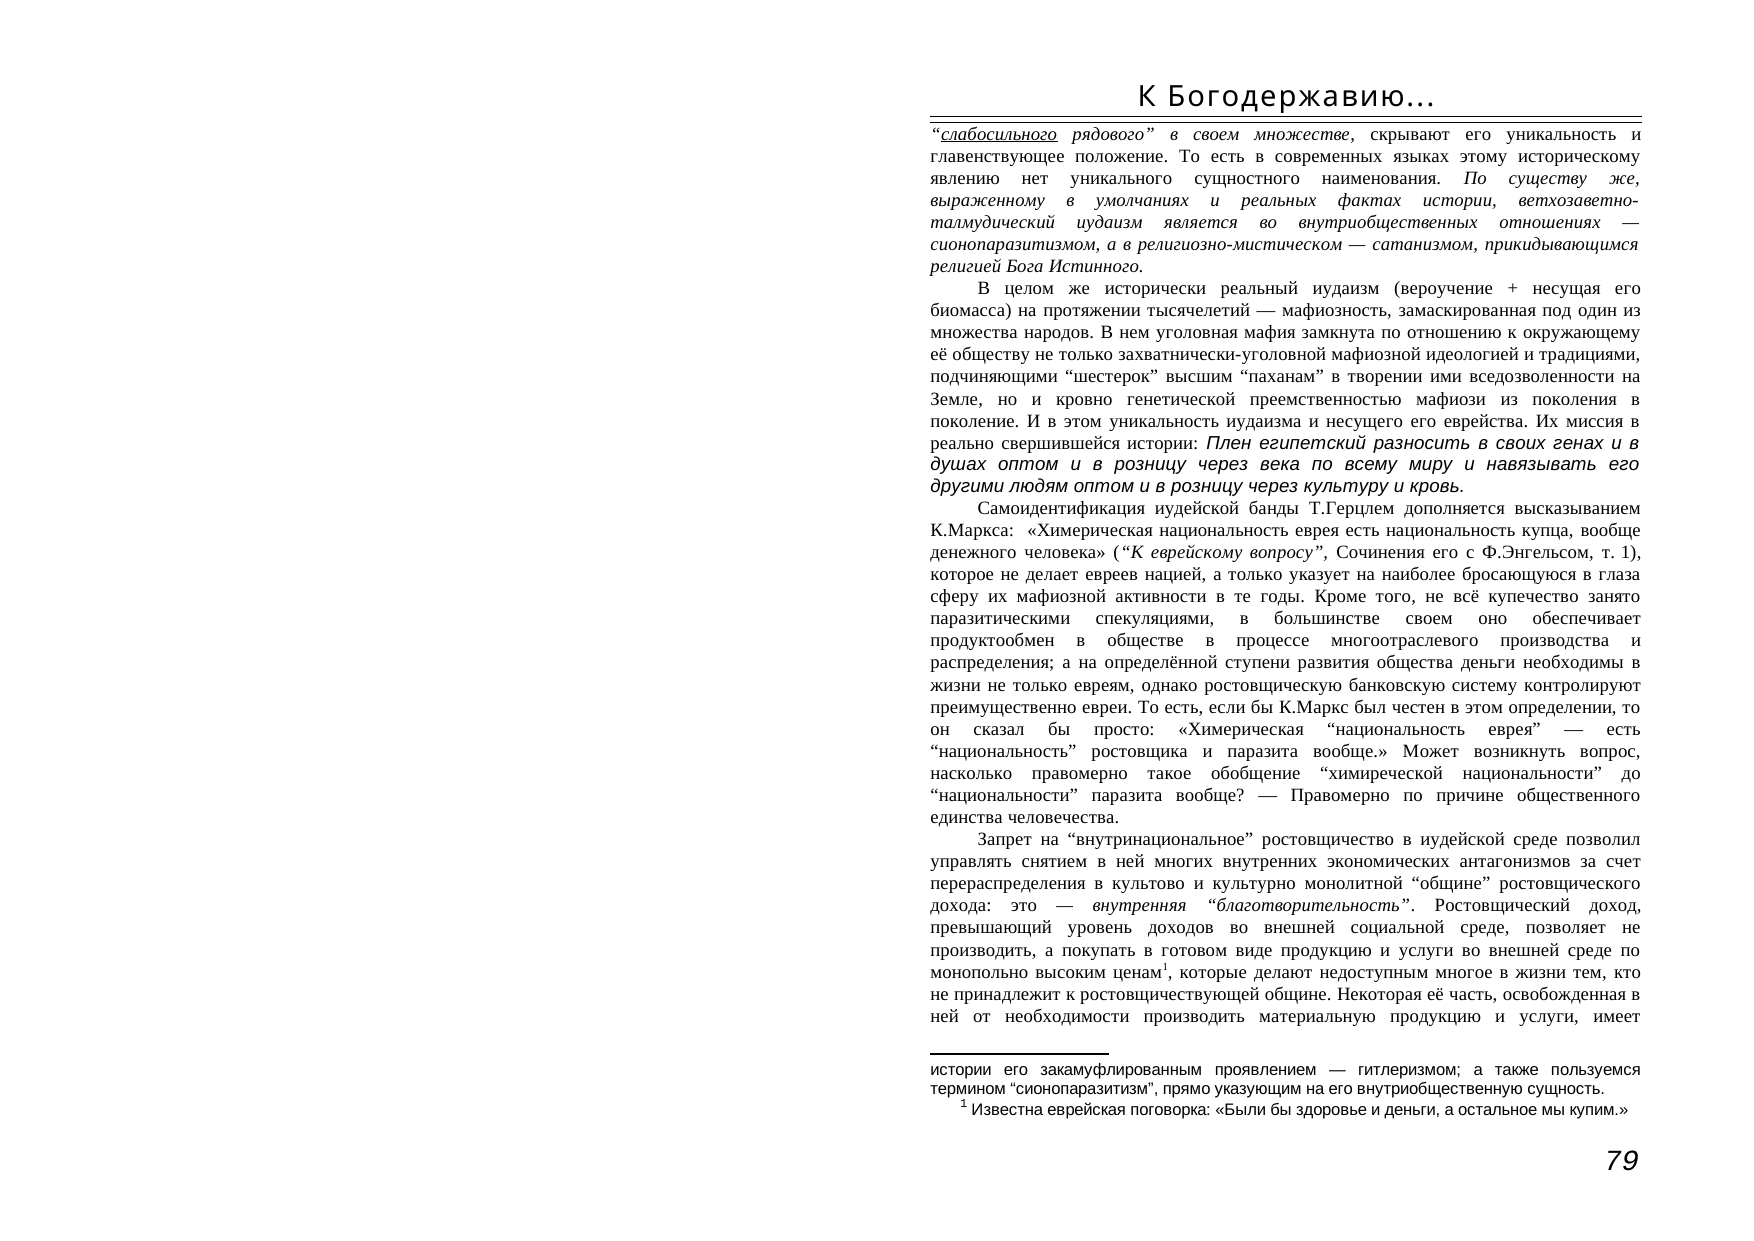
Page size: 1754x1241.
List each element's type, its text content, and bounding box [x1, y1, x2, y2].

text В целом же исторически реальный иудаизм (вероучение + несущая его биомасса) на протяжении тысячелетий — мафиозность, замаскированная под один из множества народов. В нем уголовная мафия замкнута по отношению к окружающему её обществу не только захватнически-уголовной мафиозной идеологией и традициями, подчиняющими “шестерок” высшим “паханам” в творении ими вседозволенности на Земле, но и кровно генетической преемственностью мафиози из поколения в поколение. И в этом уникальность иудаизма и несущего его еврейства. Их миссия в реально свершившейся истории: Плен египетский разносить в своих генах и в душах оптом и в розницу через века по всему миру и навязывать его другими людям оптом и в розницу через культуру и кровь. [930, 277, 1642, 496]
text Запрет на “внутринациональное” ростовщичество в иудейской среде позволил управлять снятием в ней многих внутренних экономических антагонизмов за счет перераспределения в культово и культурно монолитной “общине” ростовщического дохода: это — внутренняя “благотворительность”. Ростовщический доход, превышающий уровень доходов во внешней социальной среде, позволяет не производить, а покупать в готовом виде продукцию и услуги во внешней среде по монопольно высоким ценам, которые делают недоступным многое в жизни тем, кто не принадлежит к ростовщичествующей общине. Некоторая её часть, освобожденная в ней от необходимости производить материальную продукцию и услуги, имеет [930, 828, 1642, 1026]
text Самоидентификация иудейской банды Т.Герцлем дополняется высказыванием К.Маркса: «Химерическая национальность еврея есть национальность купца, вообще денежного человека» (“К еврейскому вопросу”, Сочинения его с Ф.Энгельсом, т. 1), которое не делает евреев нацией, а только указует на наиболее бросающуюся в глаза сферу их мафиозной активности в те годы. Кроме того, не всё купечество занято паразитическими спекуляциями, в большинстве своем оно обеспечивает продуктообмен в обществе в процессе многоотраслевого производства и распределения; а на определённой ступени развития общества деньги необходимы в жизни не только евреям, однако ростовщическую банковскую систему контролируют преимущественно евреи. То есть, если бы К.Маркс был честен в этом определении, то он сказал бы просто: «Химерическая “национальность еврея” — есть “национальность” ростовщика и паразита вообще.» Может возникнуть вопрос, насколько правомерно такое обобщение “химиреческой национальности” до “национальности” паразита вообще? — Правомерно по причине общественного единства человечества. [930, 496, 1642, 828]
text Известна еврейская поговорка: «Были бы здоровье и деньги, а остальное мы купим.» [930, 1098, 1642, 1122]
text “слабосильного рядового” в своем множестве, скрывают его уникальность и главенствующее положение. То есть в современных языках этому историческому явлению нет уникального сущностного наименования. По существу же, выраженному в умолчаниях и реальных фактах истории, ветхозаветно-талмудический иудаизм является во внутриобщественных отношениях — сионопаразитизмом, а в религиозно-мистическом — сатанизмом, прикидывающимся религией Бога Истинного. [930, 123, 1642, 277]
text истории его закамуфлированным проявлением — гитлеризмом; а также пользуемся термином “сионопаразитизм”, прямо указующим на его внутриобщественную сущность. [930, 1059, 1642, 1098]
